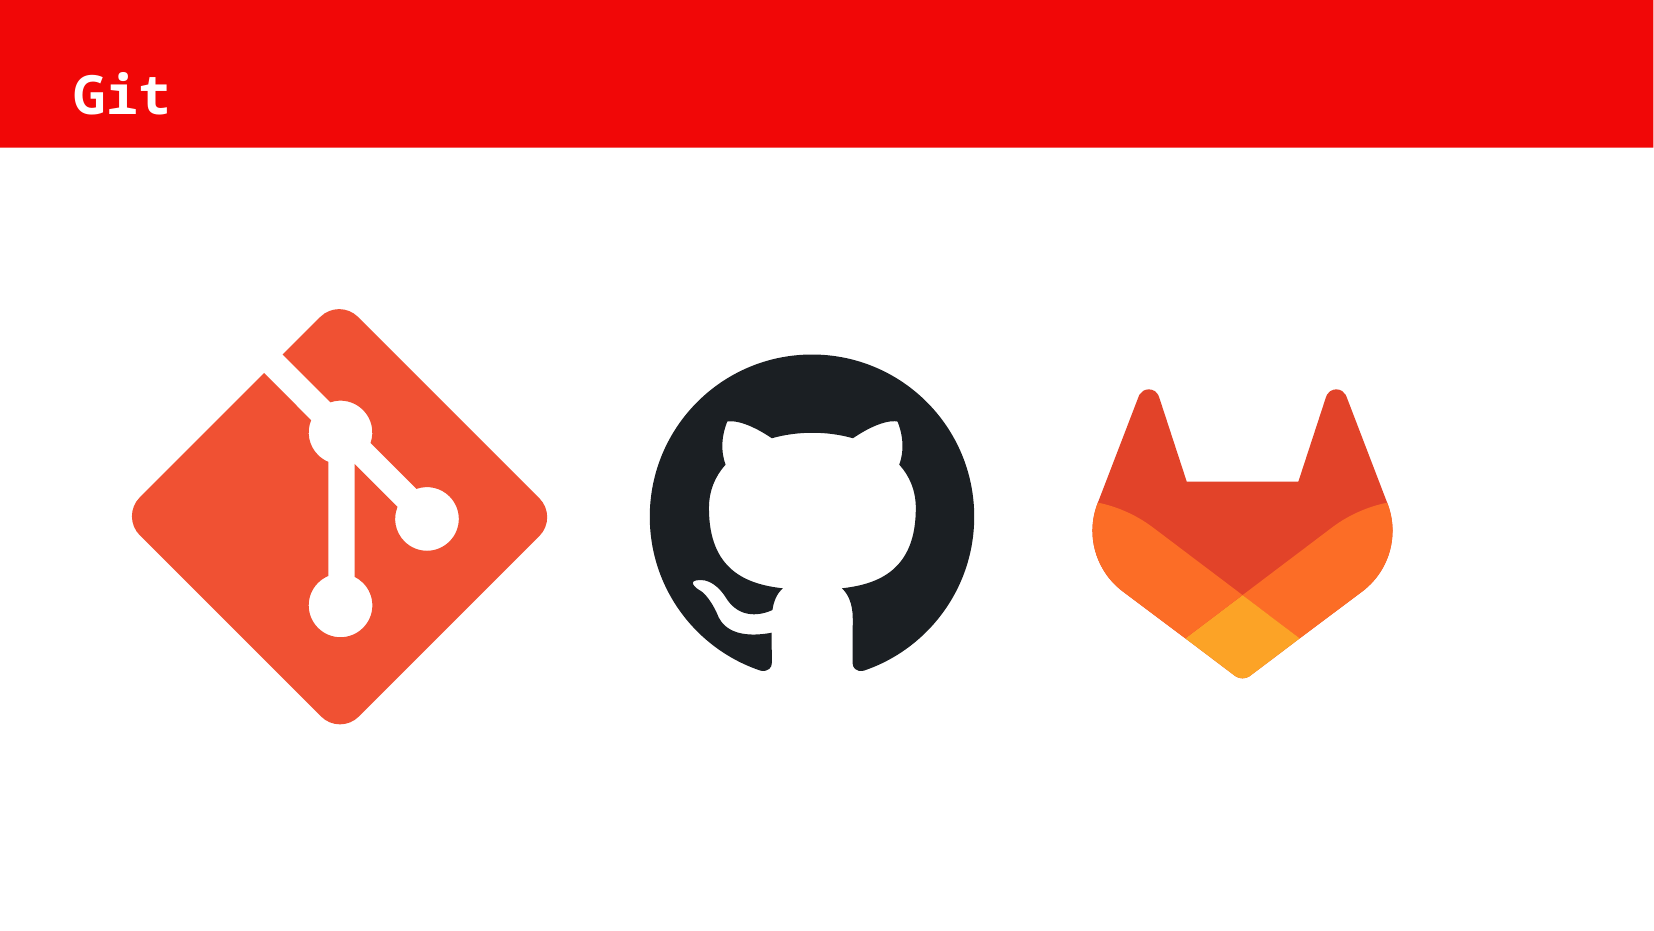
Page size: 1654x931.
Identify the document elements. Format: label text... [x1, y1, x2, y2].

picture [118, 295, 562, 739]
picture [649, 236, 1541, 832]
text_box Git [59, 49, 1506, 119]
text_box [0, 0, 1654, 148]
